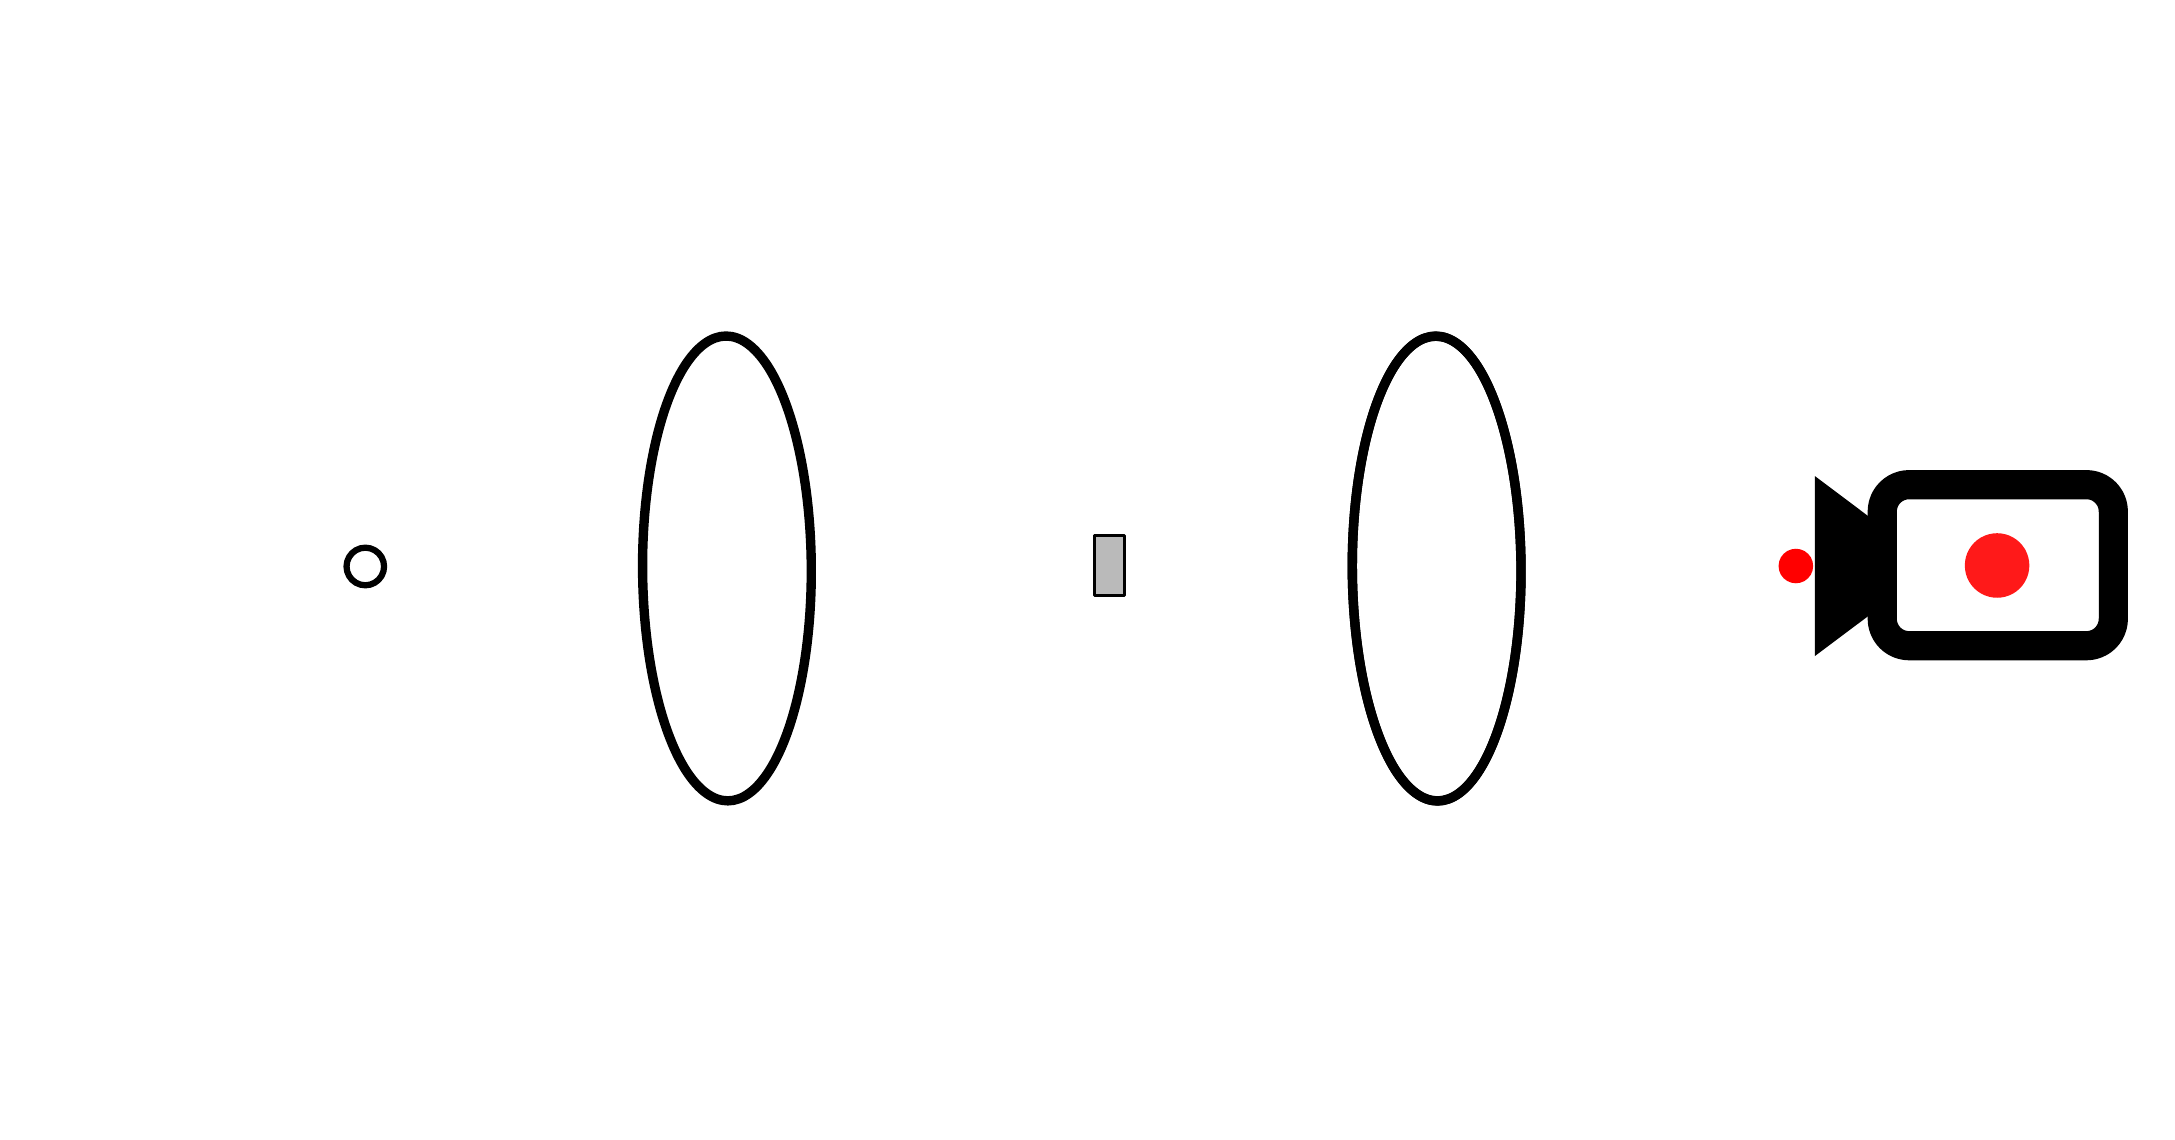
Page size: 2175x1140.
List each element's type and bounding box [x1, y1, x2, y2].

text_box [1094, 535, 1125, 596]
text_box [1778, 476, 1875, 657]
text_box [1882, 484, 2114, 646]
text_box [1357, 341, 1516, 796]
text_box [642, 336, 812, 801]
